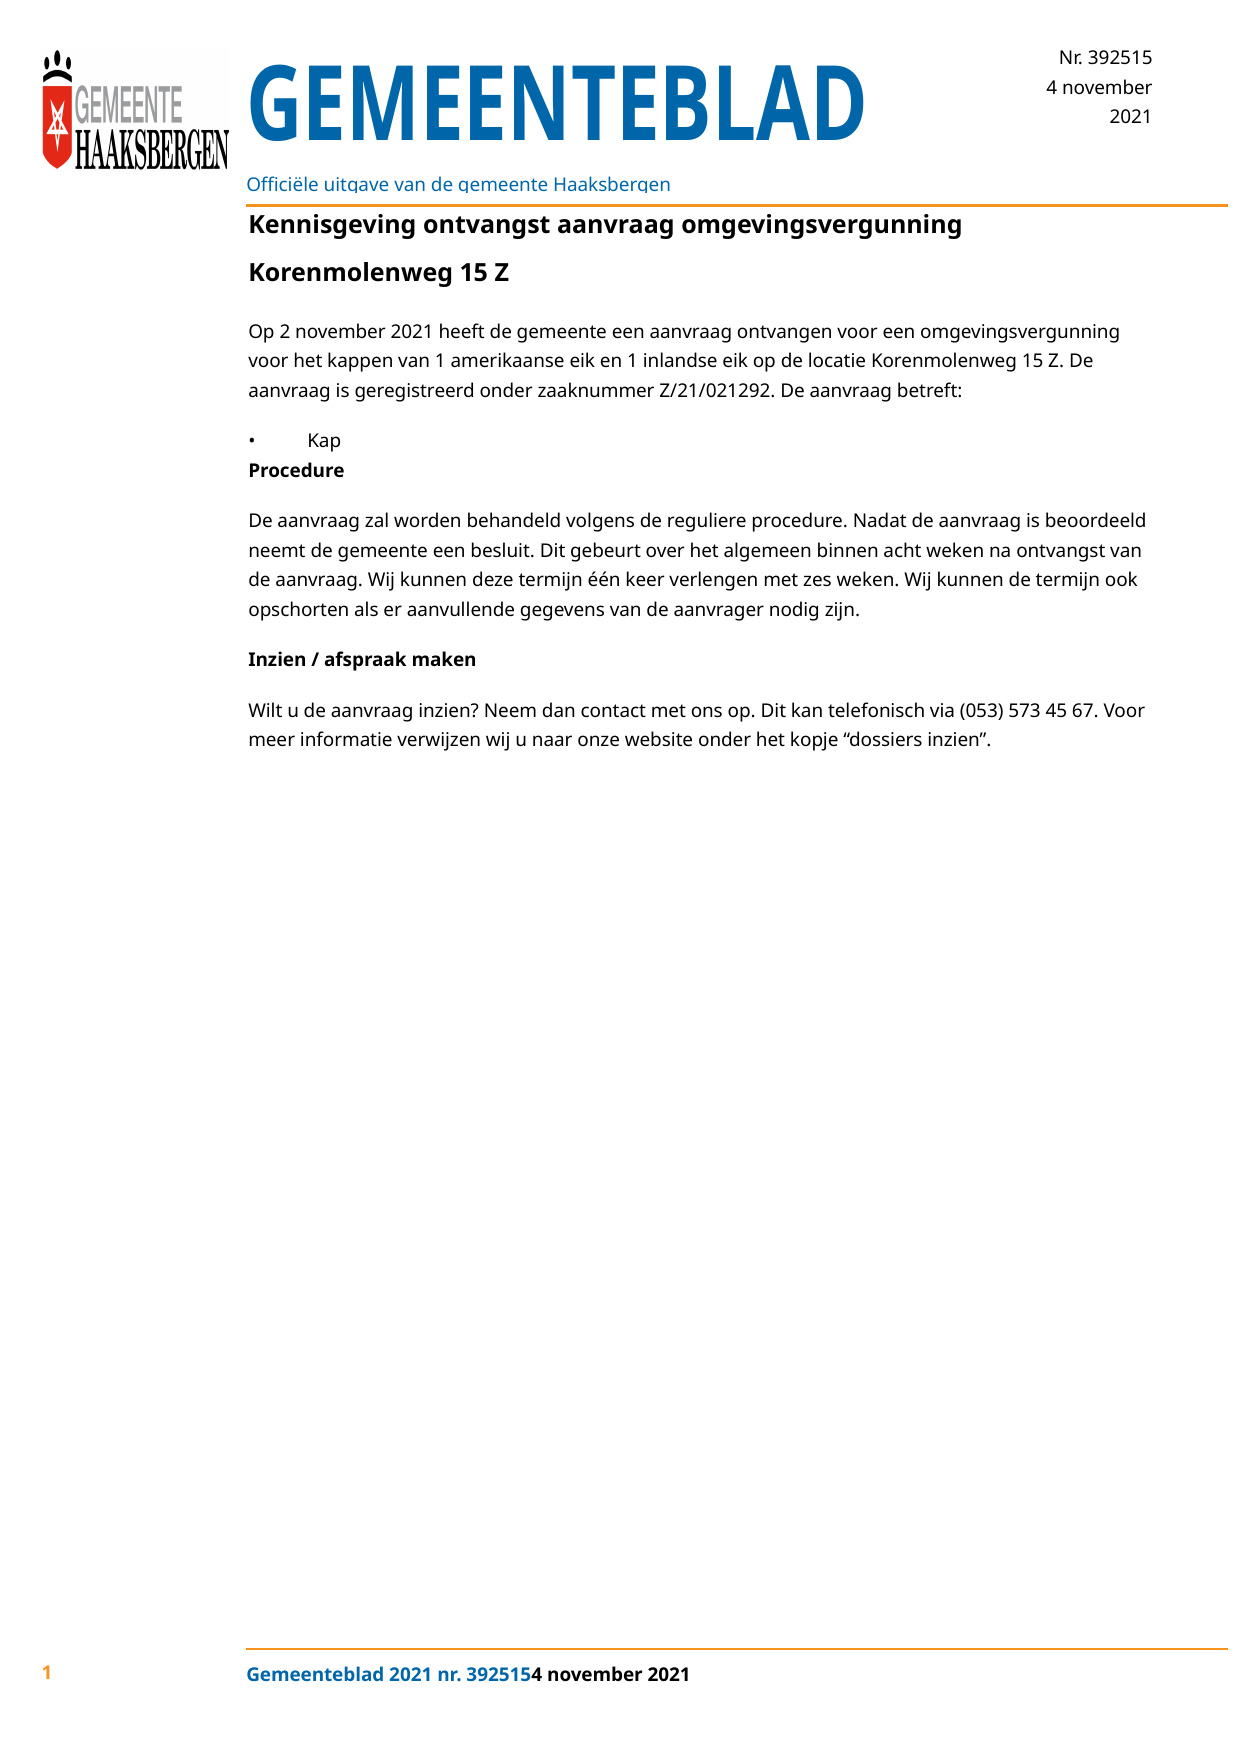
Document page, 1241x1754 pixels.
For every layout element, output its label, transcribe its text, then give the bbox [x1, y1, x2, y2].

text Kennisgeving ontvangst aanvraag omgevingsvergunning Korenmolenweg 15 Z [248, 207, 1152, 288]
text Procedure [248, 457, 1152, 483]
text Wilt u de aanvraag inzien? Neem dan contact met ons op. Dit kan telefonisch via (053) 573 45 67. Voor meer informatie verwijzen wij u naar onze website onder het kopje “dossiers inzien”. [248, 697, 1152, 752]
text De aanvraag zal worden behandeld volgens de reguliere procedure. Nadat de aanvraag is beoordeeld neemt de gemeente een besluit. Dit gebeurt over het algemeen binnen acht weken na ontvangst van de aanvraag. Wij kunnen deze termijn één keer verlengen met zes weken. Wij kunnen de termijn ook opschorten als er aanvullende gegevens van de aanvrager nodig zijn. [248, 507, 1152, 622]
picture [41, 47, 231, 172]
text Op 2 november 2021 heeft de gemeente een aanvraag ontvangen voor een omgevingsvergunning voor het kappen van 1 amerikaanse eik en 1 inlandse eik op de locatie Korenmolenweg 15 Z. De aanvraag is geregistreerd onder zaaknummer Z/21/021292. De aanvraag betreft: [248, 318, 1152, 403]
list Kap [248, 427, 1152, 453]
text Inzien / afspraak maken [248, 647, 1152, 672]
